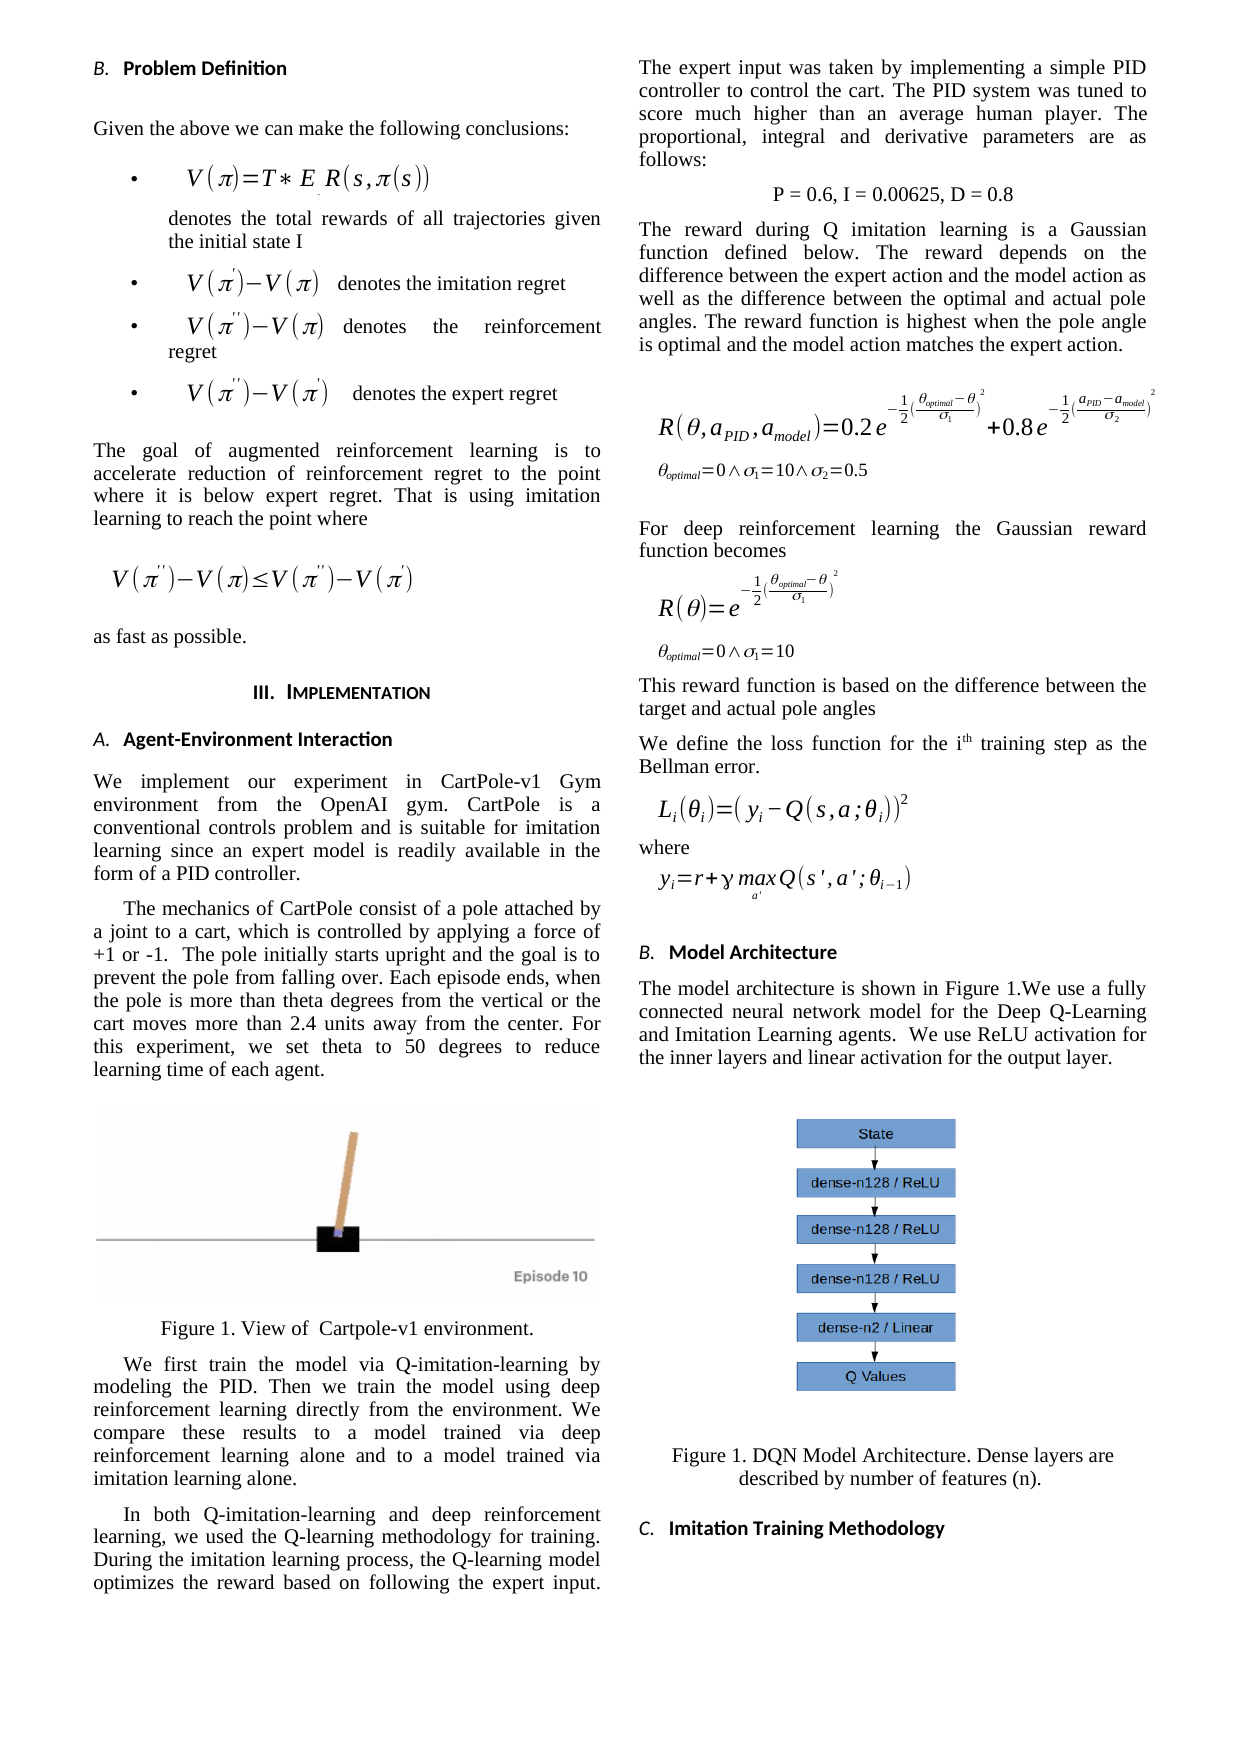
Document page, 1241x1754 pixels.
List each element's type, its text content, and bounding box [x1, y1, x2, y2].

text The reward during Q imitation learning is a Gaussian function defined below. The reward depends on the difference between the expert action and the model action as well as the difference between the optimal and actual pole angles. The reward function is highest when the pole angle is optimal and the model action matches the expert action. [639, 218, 1147, 356]
text For deep reinforcement learning the Gaussian reward function becomes [639, 517, 1147, 562]
table_cell [975, 1317, 1147, 1362]
list denotes the reinforcement regret [131, 309, 601, 363]
table_cell [640, 1176, 776, 1222]
subtitle Agent-Environment Interaction [93, 726, 601, 752]
text as fast as possible. [93, 625, 601, 648]
table_cell [640, 1364, 893, 1409]
text The goal of augmented reinforcement learning is to accelerate reduction of reinforcement regret to the point where it is below expert regret. That is using imitation learning to reach the point where [93, 439, 601, 530]
table_cell [640, 1223, 776, 1269]
picture [96, 1106, 595, 1305]
subtitle Imitation Training Methodology [639, 1515, 1147, 1541]
list denotes the expert regret [131, 376, 601, 407]
text The expert input was taken by implementing a simple PID controller to control the cart. The PID system was tuned to score much higher than an average human player. The proportional, integral and derivative parameters are as follows: [639, 56, 1147, 171]
text We define the loss function for the ith training step as the Bellman error. [639, 732, 1147, 778]
subtitle Implementation [93, 677, 601, 705]
table_cell [975, 1223, 1147, 1269]
text P = 0.6, I = 0.00625, D = 0.8 [639, 183, 1147, 206]
list denotes the imitation regret [131, 265, 601, 296]
text We implement our experiment in CartPole-v1 Gym environment from the OpenAI gym. CartPole is a conventional controls problem and is suitable for imitation learning since an expert model is readily available in the form of a PID controller. [93, 771, 601, 885]
table_cell [975, 1270, 1147, 1316]
text This reward function is based on the difference between the target and actual pole angles [639, 674, 1147, 719]
table_header [640, 1140, 776, 1175]
table_cell [640, 1270, 776, 1316]
subtitle Problem Definition [93, 56, 601, 80]
subtitle Model Architecture [639, 941, 1147, 965]
text In both Q-imitation-learning and deep reinforcement learning, we used the Q-learning methodology for training. During the imitation learning process, the Q-learning model optimizes the reward based on following the expert input. [93, 1503, 601, 1594]
text Figure 1. DQN Model Architecture. Dense layers are described by number of features (n). [639, 1445, 1147, 1490]
table_cell [640, 1317, 776, 1362]
text Given the above we can make the following conclusions: [93, 117, 601, 139]
text We first train the model via Q-imitation-learning by modeling the PID. Then we train the model using deep reinforcement learning directly from the environment. We compare these results to a model trained via deep reinforcement learning alone and to a model trained via imitation learning alone. [93, 1353, 601, 1490]
table_cell [894, 1364, 1147, 1409]
picture [776, 1107, 975, 1403]
text The mechanics of CartPole consist of a pole attached by a joint to a cart, which is controlled by applying a force of +1 or -1. The pole initially starts upright and the goal is to prevent the pole from falling over. Each episode ends, when the pole is more than theta degrees from the vertical or the cart moves more than 2.4 units away from the center. For this experiment, we set theta to 50 degrees to reduce learning time of each agent. [93, 897, 601, 1081]
list denotes the total rewards of all trajectories given the initial state I [131, 207, 601, 253]
table_cell [975, 1176, 1147, 1222]
table_header [975, 1140, 1147, 1175]
text Figure 1. View of Cartpole-v1 environment. [93, 1305, 601, 1340]
text where [639, 836, 1147, 859]
text The model architecture is shown in Figure 1.We use a fully connected neural network model for the Deep Q-Learning and Imitation Learning agents. We use ReLU activation for the inner layers and linear activation for the output layer. [639, 977, 1147, 1069]
